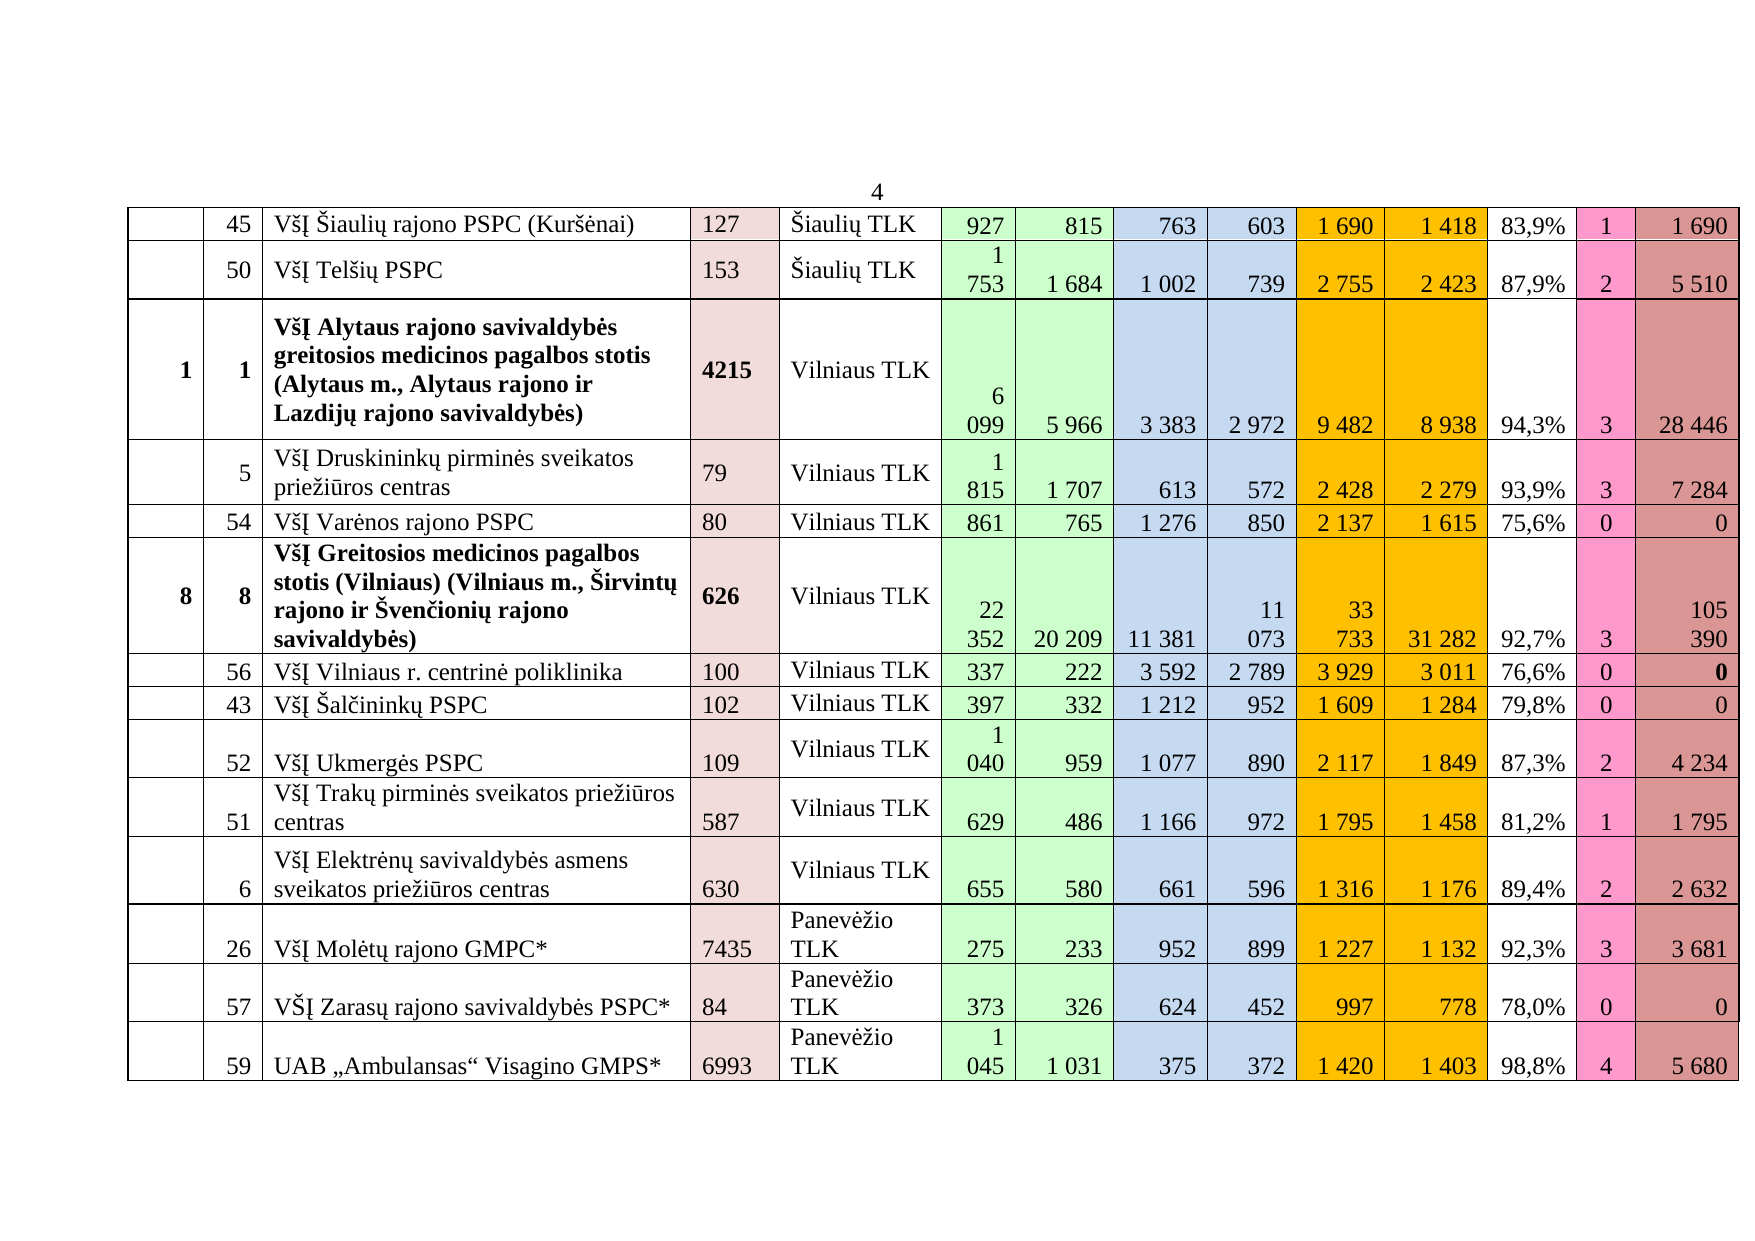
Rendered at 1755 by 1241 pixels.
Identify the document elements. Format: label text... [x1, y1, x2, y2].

table_cell 57 [204, 964, 262, 1021]
table_cell 0 [1577, 505, 1635, 537]
table_cell 326 [1016, 964, 1113, 1021]
table_cell 3 929 [1297, 654, 1384, 686]
table_cell 3 [1577, 440, 1635, 504]
table_cell 861 [942, 505, 1015, 537]
table_cell 79,8% [1488, 687, 1576, 719]
table_cell 1 753 [942, 241, 1015, 298]
table_cell VŠĮ Zarasų rajono savivaldybės PSPC* [263, 964, 690, 1021]
table_cell 2 117 [1297, 720, 1384, 777]
table_cell VšĮ Greitosios medicinos pagalbos stotis (Vilniaus) (Vilniaus m., Širvintų rajono ir Švenčionių rajono savivaldybės) [263, 538, 690, 653]
table_cell 93,9% [1488, 440, 1576, 504]
table_cell 76,6% [1488, 654, 1576, 686]
table_cell [129, 778, 203, 836]
table_cell Šiaulių TLK [780, 241, 941, 298]
table_cell 0 [1577, 964, 1635, 1021]
table_cell 100 [691, 654, 779, 686]
table_cell 4215 [691, 300, 779, 439]
table_cell [129, 687, 203, 719]
table_cell 78,0% [1488, 964, 1576, 1021]
table_cell 1 609 [1297, 687, 1384, 719]
table_cell 6993 [691, 1022, 779, 1080]
table_cell 739 [1208, 241, 1296, 298]
table_cell 79 [691, 440, 779, 504]
table_cell 587 [691, 778, 779, 836]
table_cell 89,4% [1488, 837, 1576, 903]
table_cell 661 [1114, 837, 1207, 903]
table_cell 3 [1577, 538, 1635, 653]
table_cell VšĮ Molėtų rajono GMPC* [263, 905, 690, 963]
table_cell 778 [1385, 964, 1487, 1021]
table_cell 2 [1577, 720, 1635, 777]
table_cell 11 381 [1114, 538, 1207, 653]
table_cell 33 733 [1297, 538, 1384, 653]
table_cell 3 011 [1385, 654, 1487, 686]
table_cell UAB „Ambulansas“ Visagino GMPS* [263, 1022, 690, 1080]
table_cell 1 707 [1016, 440, 1113, 504]
table_cell 1 212 [1114, 687, 1207, 719]
table_cell 1 690 [1636, 208, 1738, 239]
table_cell [129, 440, 203, 504]
table_cell 8 938 [1385, 300, 1487, 439]
table_cell 629 [942, 778, 1015, 836]
table_cell 486 [1016, 778, 1113, 836]
table_cell 997 [1297, 964, 1384, 1021]
table_cell Vilniaus TLK [780, 538, 941, 653]
table_cell 1 690 [1297, 208, 1384, 239]
table_cell 8 [129, 538, 203, 653]
table_cell 2 423 [1385, 241, 1487, 298]
table_cell [129, 208, 203, 239]
table_cell 952 [1114, 905, 1207, 963]
table_cell 572 [1208, 440, 1296, 504]
table_cell 1 040 [942, 720, 1015, 777]
table_cell 1 420 [1297, 1022, 1384, 1080]
table_cell [129, 1022, 203, 1080]
table_cell Vilniaus TLK [780, 654, 941, 686]
table_cell 952 [1208, 687, 1296, 719]
table_cell Panevėžio TLK [780, 964, 941, 1021]
table_cell [129, 654, 203, 686]
table_cell 1 166 [1114, 778, 1207, 836]
table_cell 603 [1208, 208, 1296, 239]
table_cell 4 234 [1636, 720, 1738, 777]
table_cell 890 [1208, 720, 1296, 777]
table_cell 1 316 [1297, 837, 1384, 903]
table_cell Vilniaus TLK [780, 778, 941, 836]
table_cell 92,7% [1488, 538, 1576, 653]
table_cell 98,8% [1488, 1022, 1576, 1080]
table_cell 1 615 [1385, 505, 1487, 537]
table_cell VšĮ Telšių PSPC [263, 241, 690, 298]
table_cell 630 [691, 837, 779, 903]
table_cell 87,3% [1488, 720, 1576, 777]
table_cell 4 [1577, 1022, 1635, 1080]
table_cell Vilniaus TLK [780, 505, 941, 537]
table_cell 51 [204, 778, 262, 836]
table_cell Šiaulių TLK [780, 208, 941, 239]
table_cell VšĮ Alytaus rajono savivaldybės greitosios medicinos pagalbos stotis (Alytaus m., Alytaus rajono ir Lazdijų rajono savivaldybės) [263, 300, 690, 439]
table_cell Vilniaus TLK [780, 440, 941, 504]
table_cell 7 284 [1636, 440, 1738, 504]
table_cell VšĮ Trakų pirminės sveikatos priežiūros centras [263, 778, 690, 836]
table_cell 8 [204, 538, 262, 653]
table_cell 452 [1208, 964, 1296, 1021]
table_cell 233 [1016, 905, 1113, 963]
table_cell 1 132 [1385, 905, 1487, 963]
table_cell 1 227 [1297, 905, 1384, 963]
table_cell 397 [942, 687, 1015, 719]
table_cell 1 [204, 300, 262, 439]
table_cell 763 [1114, 208, 1207, 239]
table_cell 11 073 [1208, 538, 1296, 653]
table_cell 6 [204, 837, 262, 903]
table_cell 84 [691, 964, 779, 1021]
table_cell 1 [129, 300, 203, 439]
table_cell VšĮ Varėnos rajono PSPC [263, 505, 690, 537]
table_cell [129, 837, 203, 903]
table_cell 5 966 [1016, 300, 1113, 439]
table_cell 332 [1016, 687, 1113, 719]
table_cell 1 284 [1385, 687, 1487, 719]
table_cell [129, 720, 203, 777]
table_cell 22 352 [942, 538, 1015, 653]
table_cell 1 795 [1636, 778, 1738, 836]
table_cell 56 [204, 654, 262, 686]
table_cell 0 [1636, 964, 1738, 1021]
table_cell 2 632 [1636, 837, 1738, 903]
table_cell 222 [1016, 654, 1113, 686]
table_cell 959 [1016, 720, 1113, 777]
table_cell 1 684 [1016, 241, 1113, 298]
table_cell 2 428 [1297, 440, 1384, 504]
table_cell 0 [1577, 654, 1635, 686]
table_cell 5 [204, 440, 262, 504]
table_cell 1 031 [1016, 1022, 1113, 1080]
table_cell 899 [1208, 905, 1296, 963]
table_cell 373 [942, 964, 1015, 1021]
table_cell 94,3% [1488, 299, 1576, 439]
table_cell 153 [691, 241, 779, 298]
table_cell 1 418 [1385, 208, 1487, 239]
table_cell [129, 505, 203, 537]
table_cell 927 [942, 208, 1015, 239]
table_cell 850 [1208, 505, 1296, 537]
table_cell 1 [1577, 778, 1635, 836]
table_cell Panevėžio TLK [780, 1022, 941, 1080]
table_cell 765 [1016, 505, 1113, 537]
table_cell 1 002 [1114, 241, 1207, 298]
table_cell 102 [691, 687, 779, 719]
table_cell VšĮ Šalčininkų PSPC [263, 687, 690, 719]
table_cell 92,3% [1488, 905, 1576, 963]
table_cell 815 [1016, 208, 1113, 239]
table_cell VšĮ Vilniaus r. centrinė poliklinika [263, 654, 690, 686]
table_cell 43 [204, 687, 262, 719]
table_cell 20 209 [1016, 538, 1113, 653]
table_cell 0 [1636, 687, 1738, 719]
table_cell 50 [204, 241, 262, 298]
table_cell 1 176 [1385, 837, 1487, 903]
table_cell 2 972 [1208, 300, 1296, 439]
table_cell 596 [1208, 837, 1296, 903]
table_cell Vilniaus TLK [780, 837, 941, 903]
table_cell 26 [204, 905, 262, 963]
table_cell VšĮ Elektrėnų savivaldybės asmens sveikatos priežiūros centras [263, 837, 690, 903]
table_cell 87,9% [1488, 241, 1576, 298]
table_cell 626 [691, 538, 779, 653]
table_cell 28 446 [1636, 300, 1738, 439]
table_cell 1 045 [942, 1022, 1015, 1080]
table_cell 7435 [691, 905, 779, 963]
table_cell Vilniaus TLK [780, 300, 941, 439]
table_cell 0 [1636, 505, 1738, 537]
table_cell 81,2% [1488, 778, 1576, 836]
table_cell 624 [1114, 964, 1207, 1021]
table_cell 1 077 [1114, 720, 1207, 777]
table_cell 1 403 [1385, 1022, 1487, 1080]
table_cell 9 482 [1297, 300, 1384, 439]
table_cell 80 [691, 505, 779, 537]
table_cell 1 458 [1385, 778, 1487, 836]
table_cell 337 [942, 654, 1015, 686]
table_cell 2 [1577, 241, 1635, 298]
table_cell 45 [204, 208, 262, 239]
table_cell Vilniaus TLK [780, 687, 941, 719]
table_cell 2 789 [1208, 654, 1296, 686]
table_cell 3 [1577, 300, 1635, 439]
table_cell 1 276 [1114, 505, 1207, 537]
table_cell 105 390 [1636, 538, 1738, 653]
table_cell 3 383 [1114, 300, 1207, 439]
table_cell 127 [691, 208, 779, 239]
table_cell 2 137 [1297, 505, 1384, 537]
table_cell 0 [1636, 654, 1738, 686]
table_cell 59 [204, 1022, 262, 1080]
table_cell 5 510 [1636, 241, 1738, 298]
table_cell 655 [942, 837, 1015, 903]
table_cell 275 [942, 905, 1015, 963]
table_cell 54 [204, 505, 262, 537]
table_cell Vilniaus TLK [780, 720, 941, 777]
table_cell 372 [1208, 1022, 1296, 1080]
table_cell 972 [1208, 778, 1296, 836]
table_cell 52 [204, 720, 262, 777]
table_cell 3 592 [1114, 654, 1207, 686]
table_cell 580 [1016, 837, 1113, 903]
table_cell [129, 905, 203, 963]
table_cell 31 282 [1385, 538, 1487, 653]
table_cell VšĮ Šiaulių rajono PSPC (Kuršėnai) [263, 208, 690, 239]
table_cell 613 [1114, 440, 1207, 504]
table_cell 75,6% [1488, 505, 1576, 537]
table_cell 3 [1577, 905, 1635, 963]
table_cell 109 [691, 720, 779, 777]
table_cell 1 [1577, 208, 1635, 239]
table_cell 5 680 [1636, 1022, 1738, 1080]
table_cell 2 755 [1297, 241, 1384, 298]
table_cell [129, 241, 203, 298]
table_cell Panevėžio TLK [780, 905, 941, 963]
table_cell 375 [1114, 1022, 1207, 1080]
table_cell VšĮ Ukmergės PSPC [263, 720, 690, 777]
table_cell 0 [1577, 687, 1635, 719]
table_cell 2 279 [1385, 440, 1487, 504]
table_cell 83,9% [1488, 208, 1576, 239]
table_cell 1 849 [1385, 720, 1487, 777]
table_cell VšĮ Druskininkų pirminės sveikatos priežiūros centras [263, 440, 690, 504]
table_cell 2 [1577, 837, 1635, 903]
table_cell [129, 964, 203, 1021]
table_cell 1 815 [942, 440, 1015, 504]
table_cell 3 681 [1636, 905, 1738, 963]
table_cell 6 099 [942, 300, 1015, 439]
table_cell 1 795 [1297, 778, 1384, 836]
